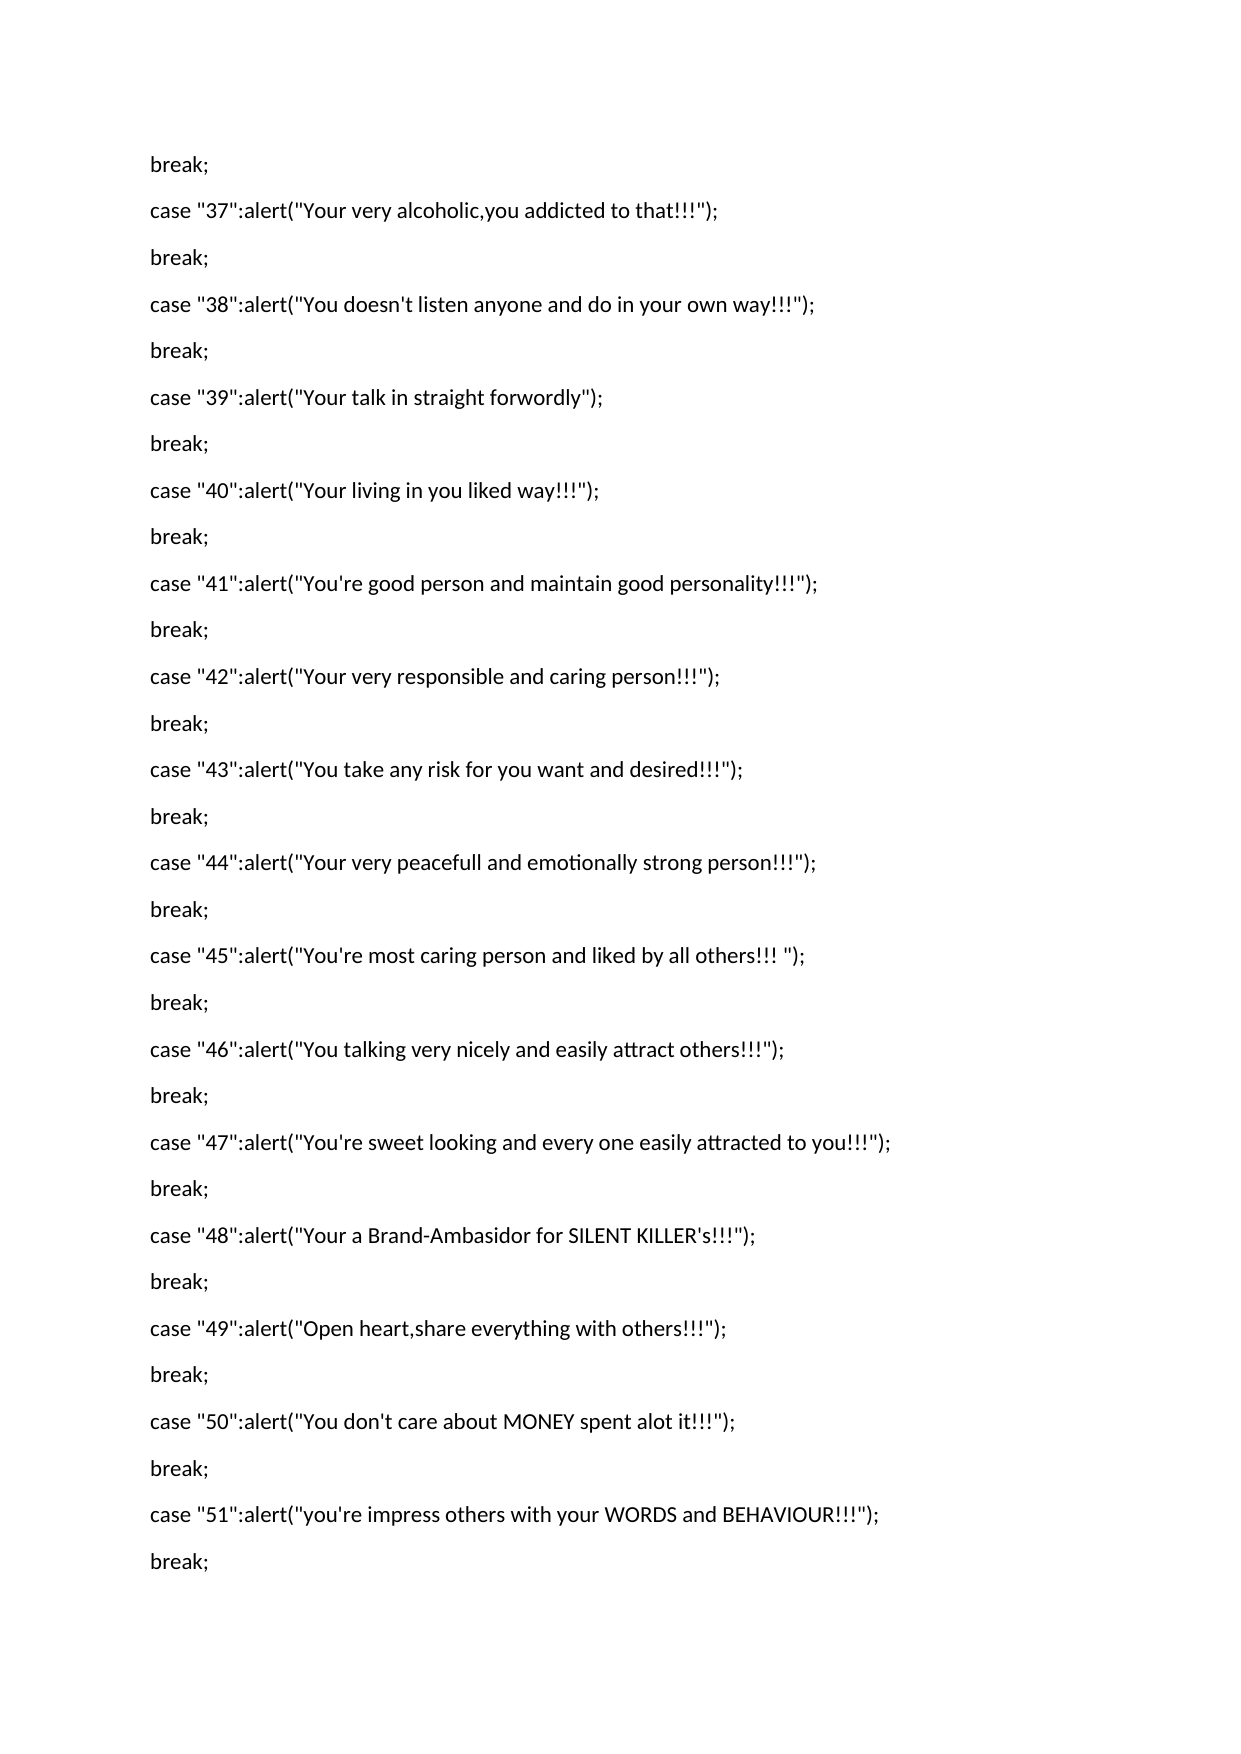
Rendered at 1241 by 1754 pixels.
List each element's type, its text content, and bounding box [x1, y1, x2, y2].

text case "43":alert("You take any risk for you want and desired!!!"); [150, 755, 1090, 783]
text break; [150, 802, 1090, 830]
text case "46":alert("You talking very nicely and easily attract others!!!"); [150, 1035, 1090, 1063]
text break; [150, 709, 1090, 737]
text break; [150, 1174, 1090, 1202]
text case "51":alert("you're impress others with your WORDS and BEHAVIOUR!!!"); [150, 1500, 1090, 1528]
text break; [150, 1547, 1090, 1575]
text case "50":alert("You don't care about MONEY spent alot it!!!"); [150, 1407, 1090, 1435]
text case "45":alert("You're most caring person and liked by all others!!! "); [150, 942, 1090, 969]
text break; [150, 616, 1090, 644]
text case "49":alert("Open heart,share everything with others!!!"); [150, 1314, 1090, 1342]
text break; [150, 336, 1090, 364]
text case "41":alert("You're good person and maintain good personality!!!"); [150, 569, 1090, 597]
text break; [150, 1267, 1090, 1296]
text break; [150, 429, 1090, 457]
text break; [150, 243, 1090, 271]
text break; [150, 1454, 1090, 1482]
text break; [150, 522, 1090, 551]
text case "38":alert("You doesn't listen anyone and do in your own way!!!"); [150, 290, 1090, 318]
text break; [150, 150, 1090, 178]
text break; [150, 1081, 1090, 1109]
text break; [150, 895, 1090, 923]
text break; [150, 988, 1090, 1016]
text break; [150, 1361, 1090, 1389]
text case "42":alert("Your very responsible and caring person!!!"); [150, 662, 1090, 690]
text case "39":alert("Your talk in straight forwordly"); [150, 383, 1090, 411]
text case "48":alert("Your a Brand-Ambasidor for SILENT KILLER's!!!"); [150, 1221, 1090, 1249]
text case "44":alert("Your very peacefull and emotionally strong person!!!"); [150, 848, 1090, 876]
text case "40":alert("Your living in you liked way!!!"); [150, 476, 1090, 504]
text case "37":alert("Your very alcoholic,you addicted to that!!!"); [150, 197, 1090, 224]
text case "47":alert("You're sweet looking and every one easily attracted to you!!!"); [150, 1128, 1090, 1156]
